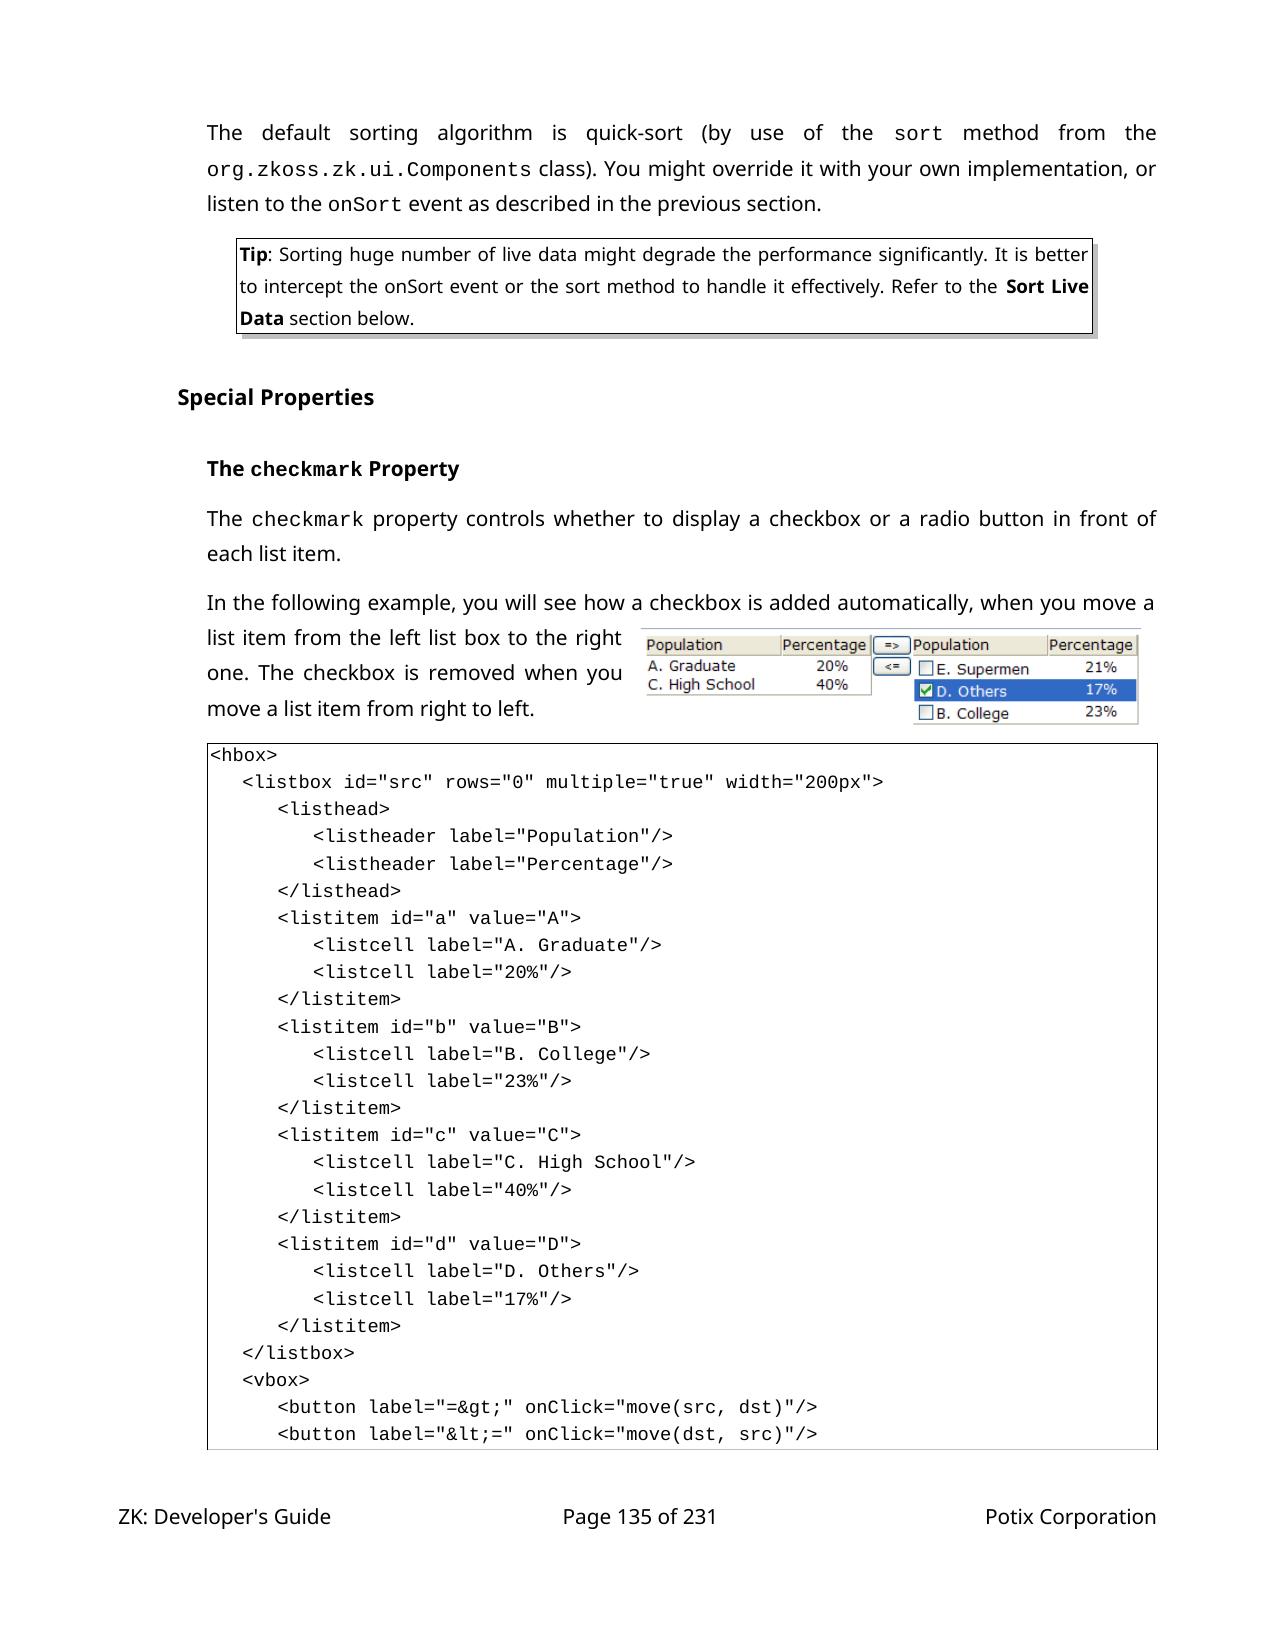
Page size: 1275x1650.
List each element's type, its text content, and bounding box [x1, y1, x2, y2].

subtitle The checkmark Property [207, 454, 1157, 483]
text <listitem id="b" value="B"> [208, 1014, 1157, 1039]
text <listcell label="C. High School"/> [208, 1150, 1157, 1175]
text <hbox> [208, 744, 1157, 767]
subtitle Special Properties [177, 382, 1157, 412]
text <listcell label="20%"/> [208, 960, 1157, 984]
text <listcell label="A. Graduate"/> [208, 933, 1157, 957]
text <vbox> [208, 1368, 1157, 1392]
text In the following example, you will see how a checkbox is added automatically, when you move a list item from the left list box to the right one. The checkbox is removed when you move a list item from right to left. [207, 588, 1157, 722]
text <listheader label="Percentage"/> [208, 851, 1157, 876]
text </listbox> [208, 1341, 1157, 1365]
text </listitem> [208, 1313, 1157, 1338]
text <listhead> [208, 797, 1157, 821]
text <listbox id="src" rows="0" multiple="true" width="200px"> [208, 770, 1157, 794]
text <listitem id="d" value="D"> [208, 1232, 1157, 1256]
text <listitem id="c" value="C"> [208, 1123, 1157, 1147]
text <button label="&lt;=" onClick="move(dst, src)"/> [208, 1422, 1157, 1449]
text The default sorting algorithm is quick-sort (by use of the sort method from the org.zkoss.zk.ui.Components class). You might override it with your own implementation, or listen to the onSort event as described in the previous section. [207, 118, 1157, 218]
text </listitem> [208, 1096, 1157, 1120]
text <listcell label="D. Others"/> [208, 1259, 1157, 1283]
text <listcell label="B. College"/> [208, 1042, 1157, 1066]
picture [640, 628, 1142, 727]
text </listitem> [208, 1205, 1157, 1229]
text <button label="=&gt;" onClick="move(src, dst)"/> [208, 1395, 1157, 1419]
text <listheader label="Population"/> [208, 824, 1157, 848]
text <listcell label="17%"/> [208, 1286, 1157, 1311]
text <listcell label="40%"/> [208, 1178, 1157, 1202]
text </listhead> [208, 878, 1157, 903]
text Tip: Sorting huge number of live data might degrade the performance significantly. It is better to intercept the onSort event or the sort method to handle it effectively. Refer to the Sort Live Data section below. [237, 239, 1092, 333]
text <listcell label="23%"/> [208, 1069, 1157, 1093]
text The checkmark property controls whether to display a checkbox or a radio button in front of each list item. [207, 504, 1157, 567]
text </listitem> [208, 987, 1157, 1012]
text <listitem id="a" value="A"> [208, 906, 1157, 930]
